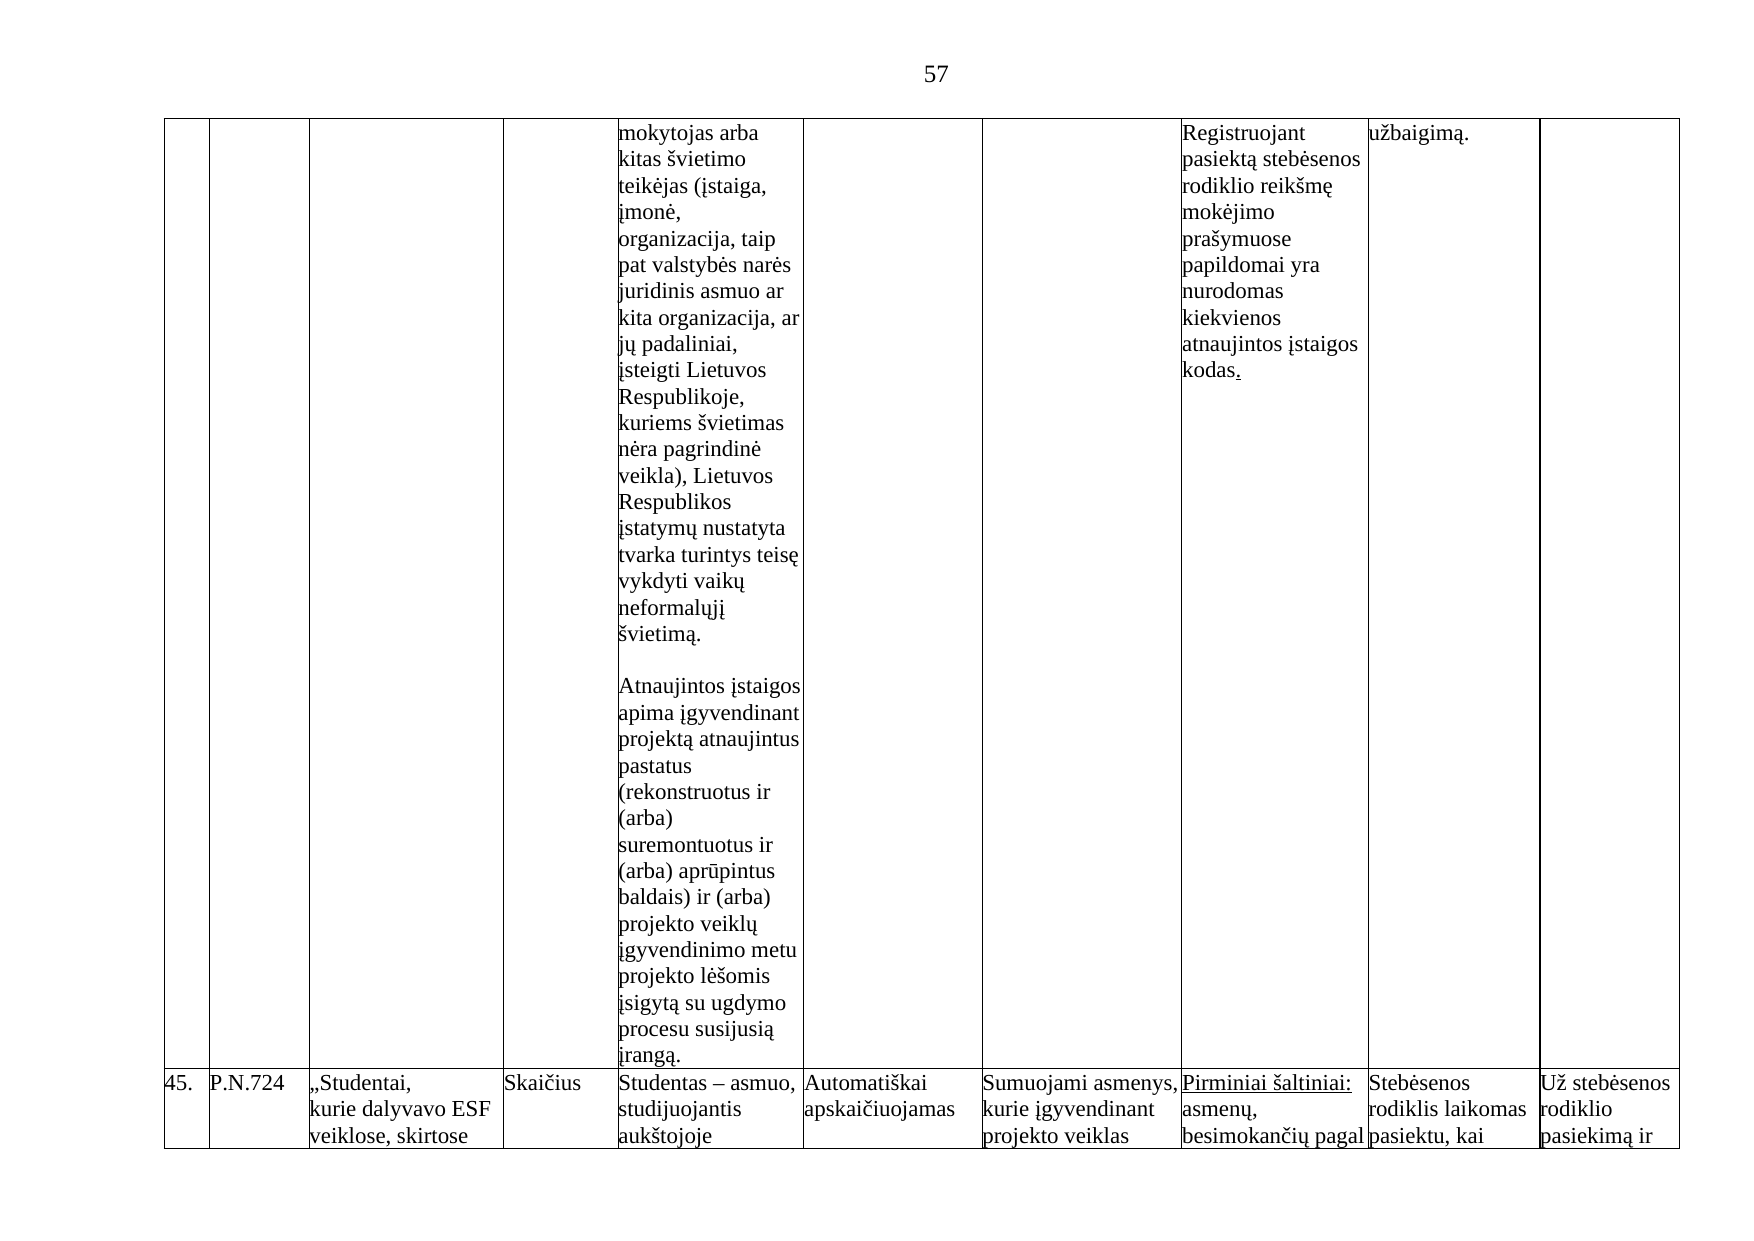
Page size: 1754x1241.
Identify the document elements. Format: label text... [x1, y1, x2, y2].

table_cell Stebėsenos rodiklis laikomas pasiektu, kai [1369, 1069, 1539, 1148]
table_cell [1541, 119, 1679, 1068]
table_cell [165, 119, 209, 1068]
table_cell P.N.724 [210, 1069, 309, 1148]
table_cell [310, 119, 503, 1068]
table_cell „Studentai, kurie dalyvavo ESF veiklose, skirtose [310, 1069, 503, 1148]
table_cell Sumuojami asmenys, kurie įgyvendinant projekto veiklas [983, 1069, 1181, 1148]
table_cell [983, 119, 1181, 1068]
table_cell [804, 119, 982, 1068]
table_cell [210, 119, 309, 1068]
table_cell Pirminiai šaltiniai: asmenų, besimokančių pagal [1182, 1069, 1368, 1148]
table_cell Už stebėsenos rodiklio pasiekimą ir [1541, 1069, 1679, 1148]
table_cell Skaičius [504, 1069, 618, 1148]
table_cell [504, 119, 618, 1068]
table_cell 45. [165, 1069, 209, 1148]
table_cell Studentas – asmuo, studijuojantis aukštojoje [619, 1069, 803, 1148]
table_cell Registruojant pasiektą stebėsenos rodiklio reikšmę mokėjimo prašymuose papildomai yra nurodomas kiekvienos atnaujintos įstaigos kodas. [1182, 119, 1368, 1068]
table_cell mokytojas arba kitas švietimo teikėjas (įstaiga, įmonė, organizacija, taip pat valstybės narės juridinis asmuo ar kita organizacija, ar jų padaliniai, įsteigti Lietuvos Respublikoje, kuriems švietimas nėra pagrindinė veikla), Lietuvos Respublikos įstatymų nustatyta tvarka turintys teisę vykdyti vaikų neformalųjį švietimą. Atnaujintos įstaigos apima įgyvendinant projektą atnaujintus pastatus (rekonstruotus ir (arba) suremontuotus ir (arba) aprūpintus baldais) ir (arba) projekto veiklų įgyvendinimo metu projekto lėšomis įsigytą su ugdymo procesu susijusią įrangą. [619, 119, 803, 1068]
table_cell užbaigimą. [1369, 119, 1539, 1068]
table_cell Automatiškai apskaičiuojamas [804, 1069, 982, 1148]
